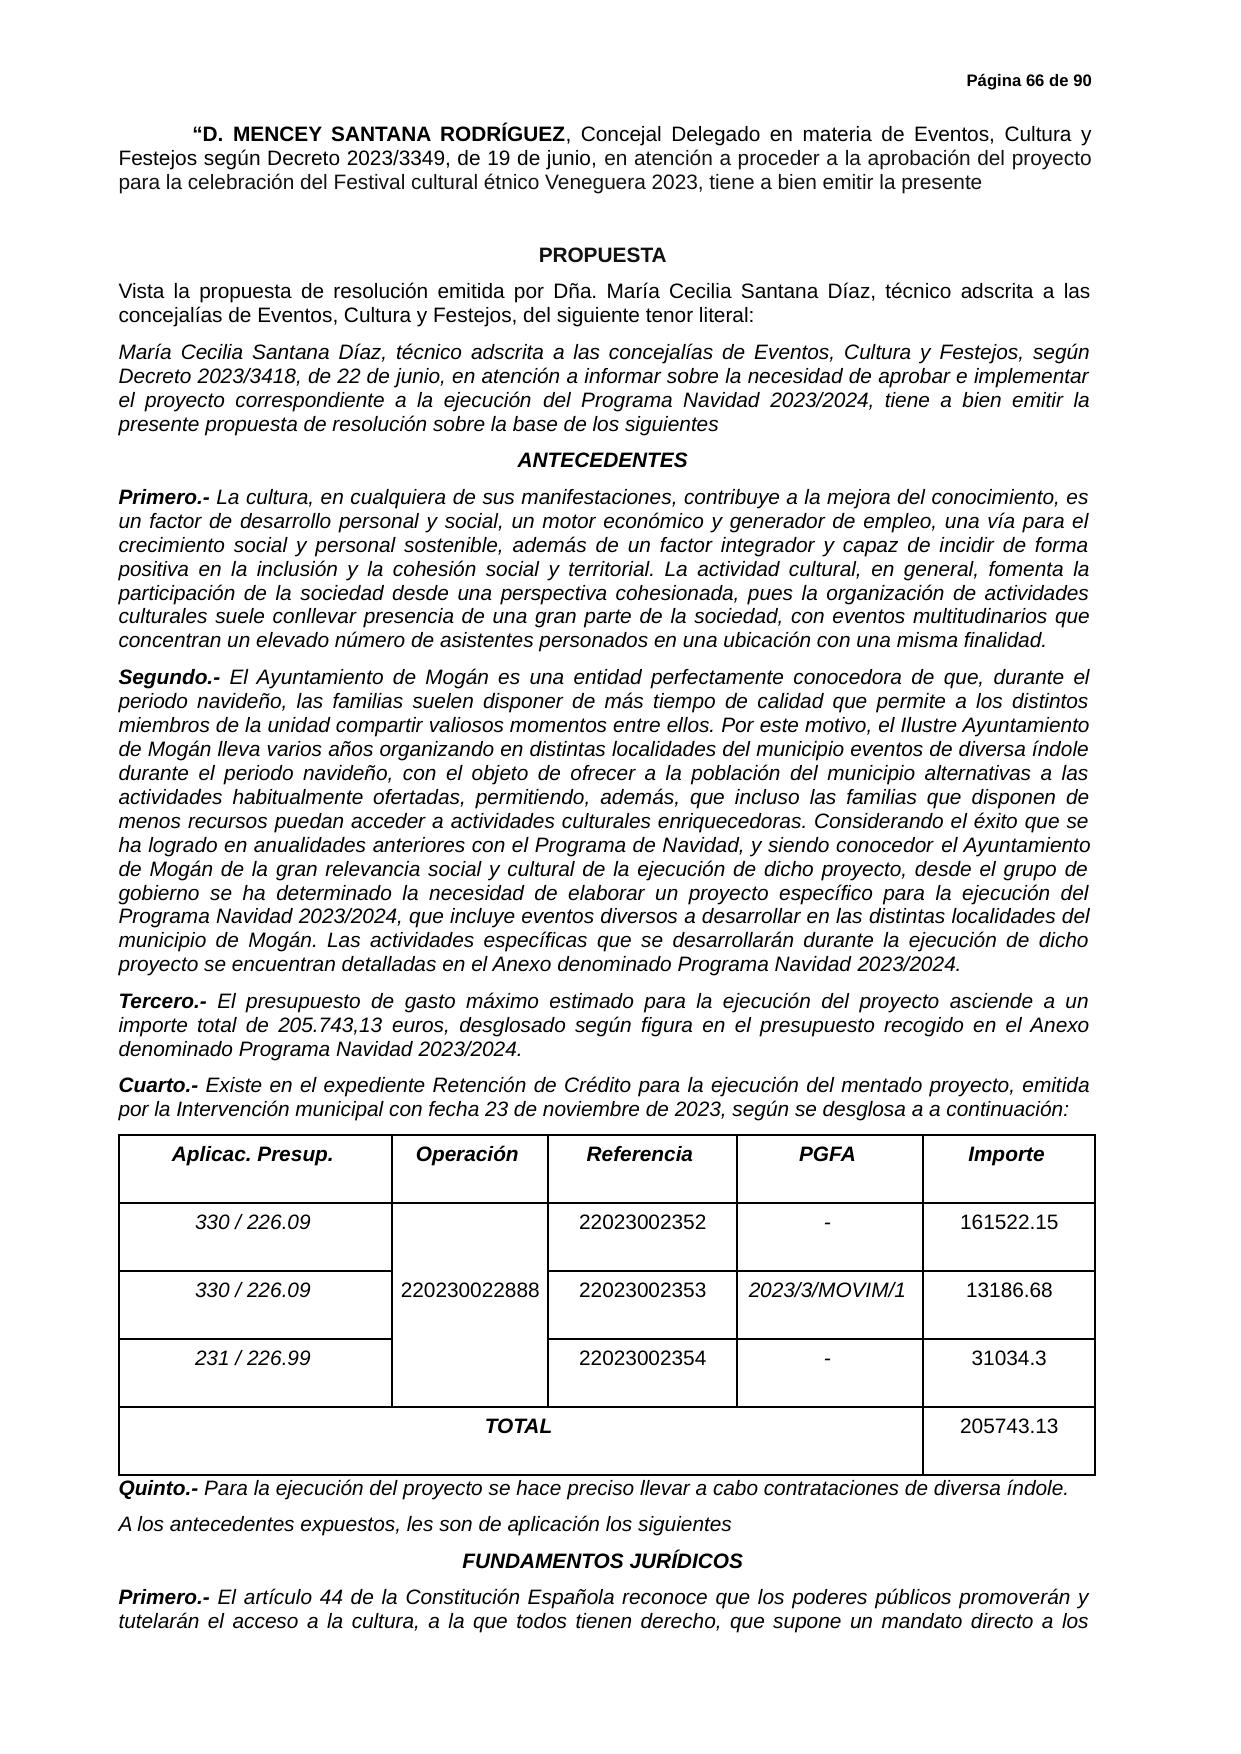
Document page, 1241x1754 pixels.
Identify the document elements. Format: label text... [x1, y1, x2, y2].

text Quinto.- Para la ejecución del proyecto se hace preciso llevar a cabo contrataciones de diversa índole. [118, 1476, 1092, 1500]
table_header Aplicac. Presup. [120, 1136, 391, 1202]
table_header Operación [393, 1136, 547, 1202]
table_cell 231 / 226.99 [120, 1340, 391, 1406]
table_cell 2023/3/MOVIM/1 [738, 1272, 922, 1338]
table_cell - [738, 1340, 922, 1406]
text FUNDAMENTOS JURÍDICOS [118, 1549, 1092, 1573]
text Vista la propuesta de resolución emitida por Dña. María Cecilia Santana Díaz, técnico adscrita a las concejalías de Eventos, Cultura y Festejos, del siguiente tenor literal: [118, 279, 1092, 327]
table_header PGFA [738, 1136, 922, 1202]
table_cell 220230022888 [393, 1204, 547, 1406]
text Tercero.- El presupuesto de gasto máximo estimado para la ejecución del proyecto asciende a un importe total de 205.743,13 euros, desglosado según figura en el presupuesto recogido en el Anexo denominado Programa Navidad 2023/2024. [118, 989, 1092, 1061]
table_cell 31034,3 [924, 1340, 1094, 1406]
table_cell 205743,13 [924, 1408, 1094, 1474]
text ANTECEDENTES [118, 448, 1092, 472]
text PROPUESTA [118, 243, 1092, 267]
table_header Referencia [549, 1136, 736, 1202]
text Cuarto.- Existe en el expediente Retención de Crédito para la ejecución del mentado proyecto, emitida por la Intervención municipal con fecha 23 de noviembre de 2023, según se desglosa a a continuación: [118, 1073, 1092, 1121]
text A los antecedentes expuestos, les son de aplicación los siguientes [118, 1512, 1092, 1536]
table_cell 330 / 226.09 [120, 1204, 391, 1269]
table_cell TOTAL [120, 1408, 922, 1474]
text Primero.- El artículo 44 de la Constitución Española reconoce que los poderes públicos promoverán y tutelarán el acceso a la cultura, a la que todos tienen derecho, que supone un mandato directo a los [118, 1585, 1092, 1633]
text “D. MENCEY SANTANA RODRÍGUEZ, Concejal Delegado en materia de Eventos, Cultura y Festejos según Decreto 2023/3349, de 19 de junio, en atención a proceder a la aprobación del proyecto para la celebración del Festival cultural étnico Veneguera 2023, tiene a bien emitir la presente [118, 122, 1092, 194]
table_cell 22023002352 [549, 1204, 736, 1269]
table_cell 13186,68 [924, 1272, 1094, 1338]
table_cell 330 / 226.09 [120, 1272, 391, 1338]
text Primero.- La cultura, en cualquiera de sus manifestaciones, contribuye a la mejora del conocimiento, es un factor de desarrollo personal y social, un motor económico y generador de empleo, una vía para el crecimiento social y personal sostenible, además de un factor integrador y capaz de incidir de forma positiva en la inclusión y la cohesión social y territorial. La actividad cultural, en general, fomenta la participación de la sociedad desde una perspectiva cohesionada, pues la organización de actividades culturales suele conllevar presencia de una gran parte de la sociedad, con eventos multitudinarios que concentran un elevado número de asistentes personados en una ubicación con una misma finalidad. [118, 484, 1092, 652]
table_header Importe [924, 1136, 1094, 1202]
text María Cecilia Santana Díaz, técnico adscrita a las concejalías de Eventos, Cultura y Festejos, según Decreto 2023/3418, de 22 de junio, en atención a informar sobre la necesidad de aprobar e implementar el proyecto correspondiente a la ejecución del Programa Navidad 2023/2024, tiene a bien emitir la presente propuesta de resolución sobre la base de los siguientes [118, 340, 1092, 436]
table_cell 161522,15 [924, 1204, 1094, 1269]
table_cell 22023002353 [549, 1272, 736, 1338]
text Segundo.- El Ayuntamiento de Mogán es una entidad perfectamente conocedora de que, durante el periodo navideño, las familias suelen disponer de más tiempo de calidad que permite a los distintos miembros de la unidad compartir valiosos momentos entre ellos. Por este motivo, el Ilustre Ayuntamiento de Mogán lleva varios años organizando en distintas localidades del municipio eventos de diversa índole durante el periodo navideño, con el objeto de ofrecer a la población del municipio alternativas a las actividades habitualmente ofertadas, permitiendo, además, que incluso las familias que disponen de menos recursos puedan acceder a actividades culturales enriquecedoras. Considerando el éxito que se ha logrado en anualidades anteriores con el Programa de Navidad, y siendo conocedor el Ayuntamiento de Mogán de la gran relevancia social y cultural de la ejecución de dicho proyecto, desde el grupo de gobierno se ha determinado la necesidad de elaborar un proyecto específico para la ejecución del Programa Navidad 2023/2024, que incluye eventos diversos a desarrollar en las distintas localidades del municipio de Mogán. Las actividades específicas que se desarrollarán durante la ejecución de dicho proyecto se encuentran detalladas en el Anexo denominado Programa Navidad 2023/2024. [118, 665, 1092, 976]
table_cell - [738, 1204, 922, 1269]
table_cell 22023002354 [549, 1340, 736, 1406]
